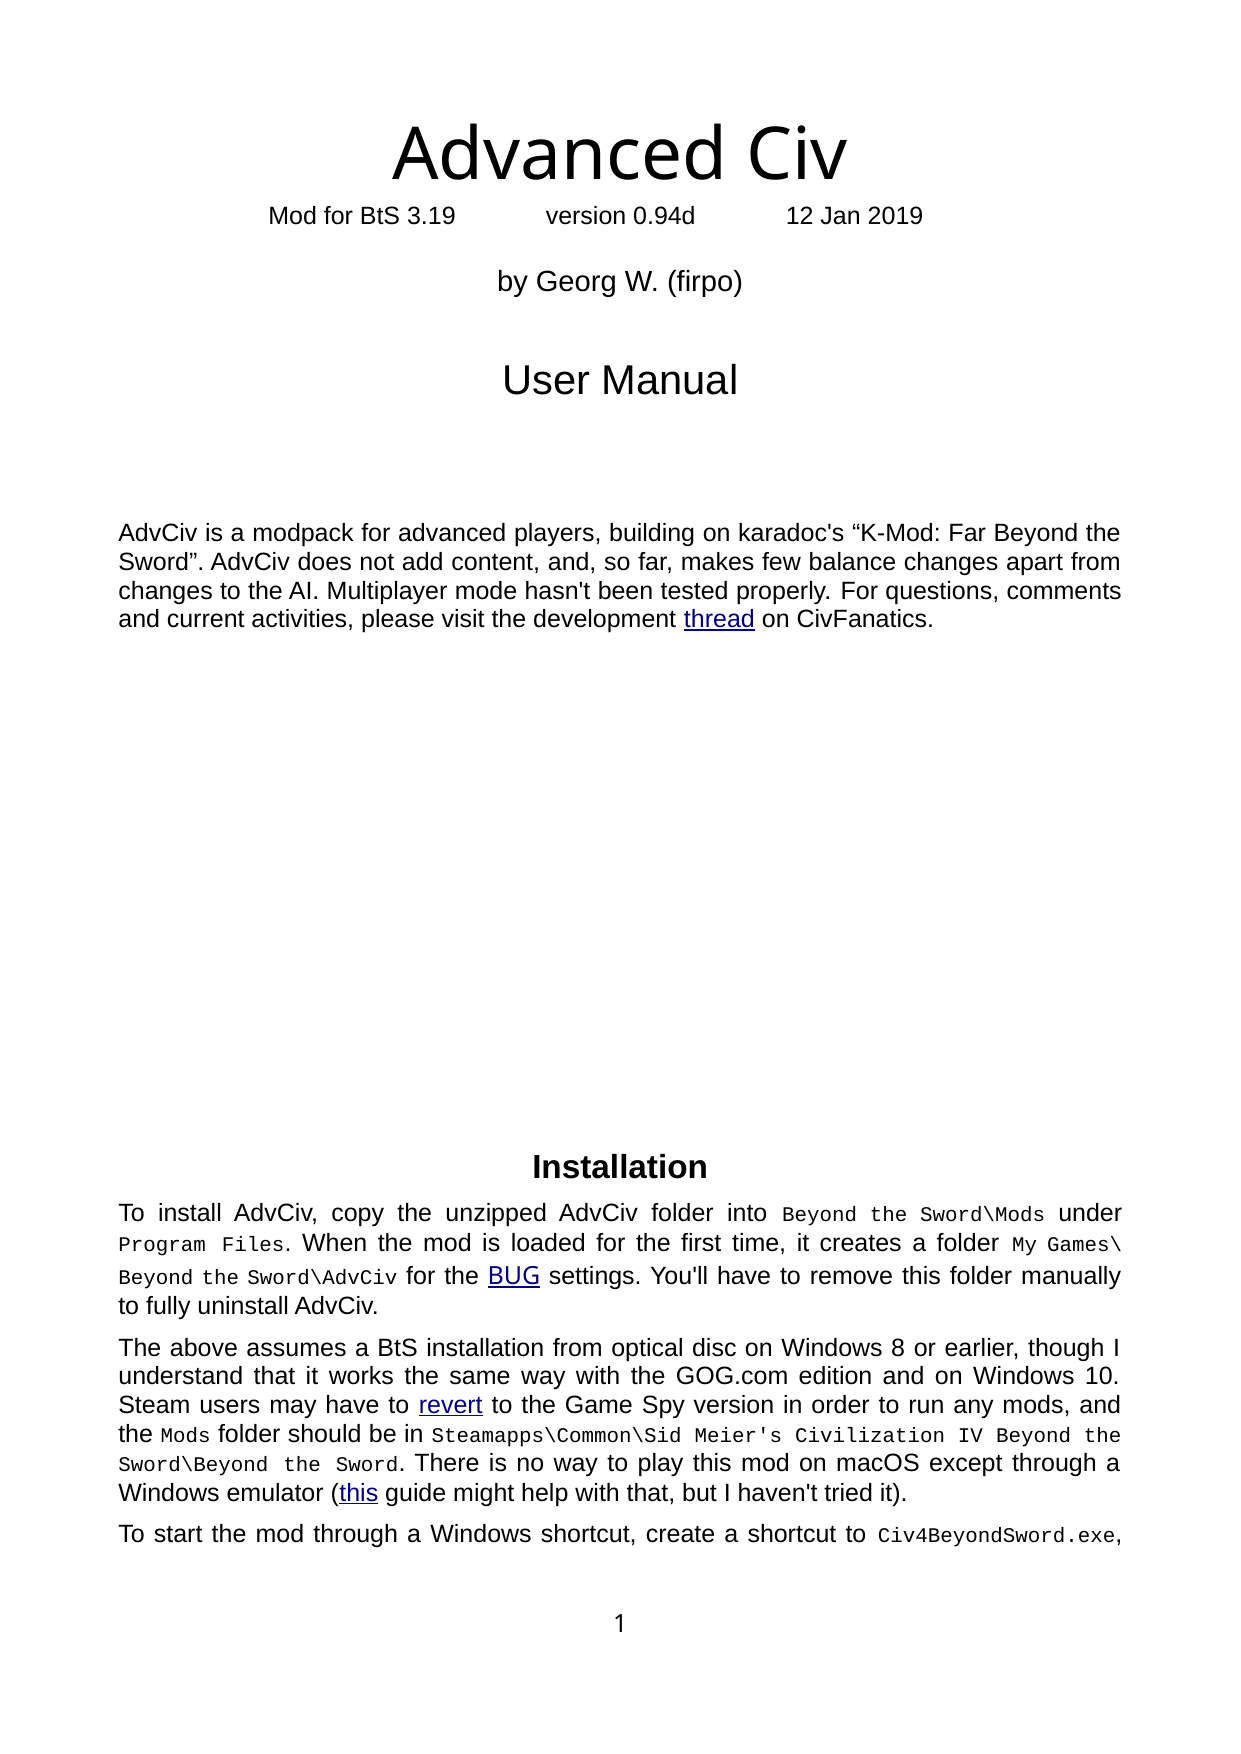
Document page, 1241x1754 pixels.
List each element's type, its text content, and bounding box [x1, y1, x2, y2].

text AdvCiv is a modpack for advanced players, building on karadoc's “K-Mod: Far Beyond the Sword”. AdvCiv does not add content, and, so far, makes few balance changes apart from changes to the AI. Multiplayer mode hasn't been tested properly. For questions, comments and current activities, please visit the development thread on CivFanatics. [118, 518, 1122, 633]
text User Manual [118, 355, 1122, 403]
text The above assumes a BtS installation from optical disc on Windows 8 or earlier, though I understand that it works the same way with the GOG.com edition and on Windows 10. Steam users may have to revert to the Game Spy version in order to run any mods, and the Mods folder should be in Steamapps\Common\Sid Meier's Civilization IV Beyond the Sword\Beyond the Sword. There is no way to play this mod on macOS except through a Windows emulator (this guide might help with that, but I haven't tried it). [118, 1332, 1122, 1507]
subtitle Installation [118, 1147, 1122, 1185]
text by Georg W. (firpo) [118, 264, 1122, 298]
text Advanced Civ [118, 118, 1122, 195]
text To start the mod through a Windows shortcut, create a shortcut to Civ4BeyondSword.exe, [118, 1519, 1122, 1549]
text To install AdvCiv, copy the unzipped AdvCiv folder into Beyond the Sword\Mods under Program Files. When the mod is loaded for the first time, it creates a folder My Games\Beyond the Sword\AdvCiv for the BUG settings. You'll have to remove this folder manually to fully uninstall AdvCiv. [118, 1198, 1122, 1320]
text Mod for BtS 3.19 version 0.94d 12 Jan 2019 [118, 201, 1122, 229]
